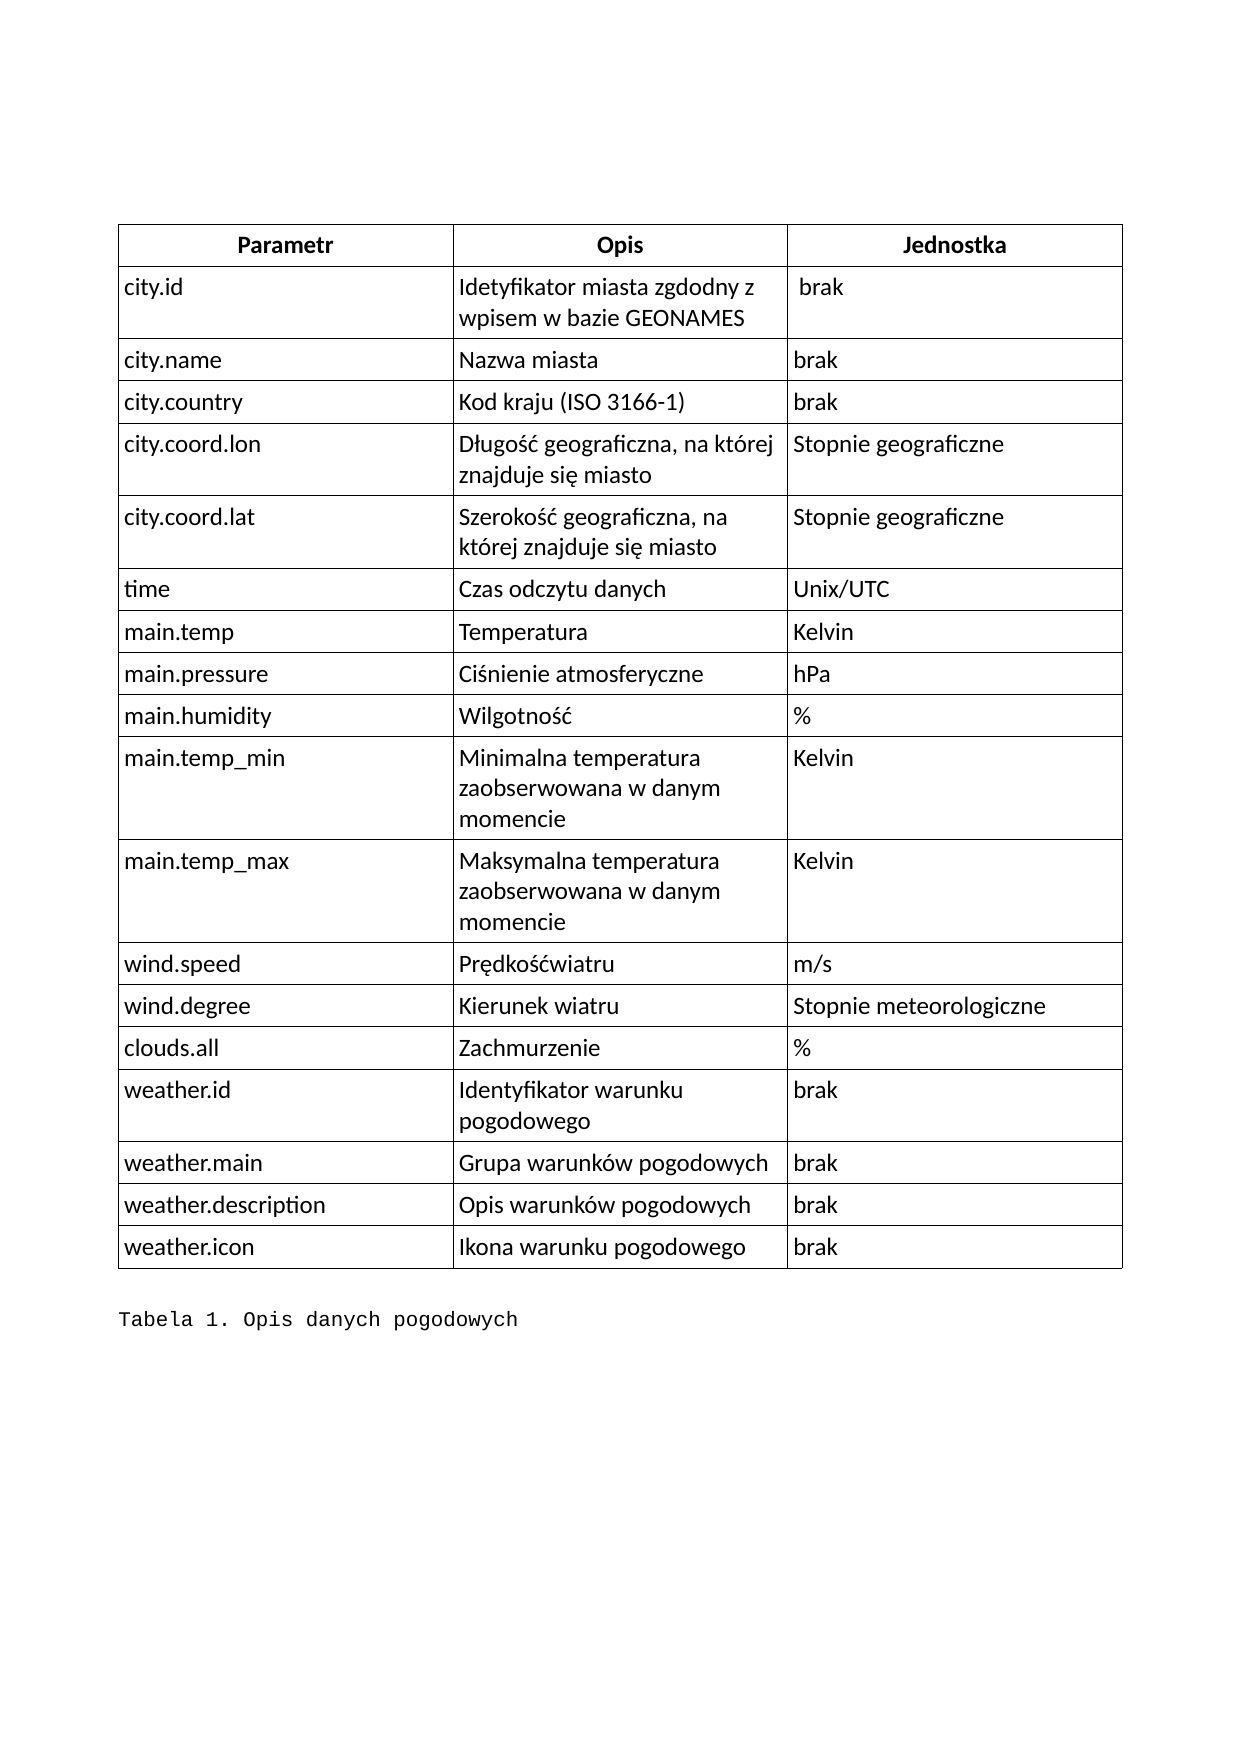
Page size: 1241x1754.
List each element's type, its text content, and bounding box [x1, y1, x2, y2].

table_cell brak [788, 1070, 1122, 1141]
table_cell brak [788, 1142, 1122, 1183]
table_cell Kierunek wiatru [454, 985, 787, 1026]
table_cell Prędkośćwiatru [454, 943, 787, 984]
table_cell city.name [119, 339, 453, 380]
table_cell Stopnie meteorologiczne [788, 985, 1122, 1026]
table_cell Czas odczytu danych [454, 569, 787, 610]
text Tabela 1. Opis danych pogodowych [118, 1309, 1122, 1333]
table_cell Stopnie geograficzne [788, 496, 1122, 568]
table_cell Minimalna temperatura zaobserwowana w danym momencie [454, 737, 787, 839]
table_cell main.temp_min [119, 737, 453, 839]
table_cell main.temp_max [119, 840, 453, 942]
table_cell time [119, 569, 453, 610]
table_cell city.coord.lon [119, 424, 453, 495]
table_cell weather.icon [119, 1226, 453, 1267]
table_cell brak [788, 381, 1122, 422]
table_cell clouds.all [119, 1027, 453, 1068]
table_cell Wilgotność [454, 695, 787, 736]
table_cell Ikona warunku pogodowego [454, 1226, 787, 1267]
table_cell Zachmurzenie [454, 1027, 787, 1068]
table_cell weather.main [119, 1142, 453, 1183]
table_cell city.coord.lat [119, 496, 453, 568]
table_cell brak [788, 1184, 1122, 1225]
table_cell m/s [788, 943, 1122, 984]
table_cell Kelvin [788, 611, 1122, 652]
table_cell Nazwa miasta [454, 339, 787, 380]
table_cell Kelvin [788, 840, 1122, 942]
table_cell Maksymalna temperatura zaobserwowana w danym momencie [454, 840, 787, 942]
table_cell Unix/UTC [788, 569, 1122, 610]
table_cell wind.speed [119, 943, 453, 984]
table_cell Długość geograficzna, na której znajduje się miasto [454, 424, 787, 495]
table_cell Idetyfikator miasta zgdodny z wpisem w bazie GEONAMES [454, 267, 787, 338]
table_cell Opis warunków pogodowych [454, 1184, 787, 1225]
table_cell city.id [119, 267, 453, 338]
table_cell city.country [119, 381, 453, 422]
table_cell main.humidity [119, 695, 453, 736]
table_cell Ciśnienie atmosferyczne [454, 653, 787, 694]
table_header Opis [454, 225, 787, 266]
table_cell brak [788, 1226, 1122, 1267]
table_cell % [788, 695, 1122, 736]
table_cell Temperatura [454, 611, 787, 652]
table_cell weather.id [119, 1070, 453, 1141]
table_cell main.pressure [119, 653, 453, 694]
table_cell main.temp [119, 611, 453, 652]
table_cell Kelvin [788, 737, 1122, 839]
table_cell brak [788, 267, 1122, 338]
table_cell hPa [788, 653, 1122, 694]
table_cell Identyfikator warunku pogodowego [454, 1070, 787, 1141]
table_header Parametr [119, 225, 453, 266]
table_cell wind.degree [119, 985, 453, 1026]
table_cell Stopnie geograficzne [788, 424, 1122, 495]
table_cell Grupa warunków pogodowych [454, 1142, 787, 1183]
table_cell brak [788, 339, 1122, 380]
table_cell weather.description [119, 1184, 453, 1225]
table_cell Kod kraju (ISO 3166-1) [454, 381, 787, 422]
table_header Jednostka [788, 225, 1122, 266]
table_cell Szerokość geograficzna, na której znajduje się miasto [454, 496, 787, 568]
table_cell % [788, 1027, 1122, 1068]
